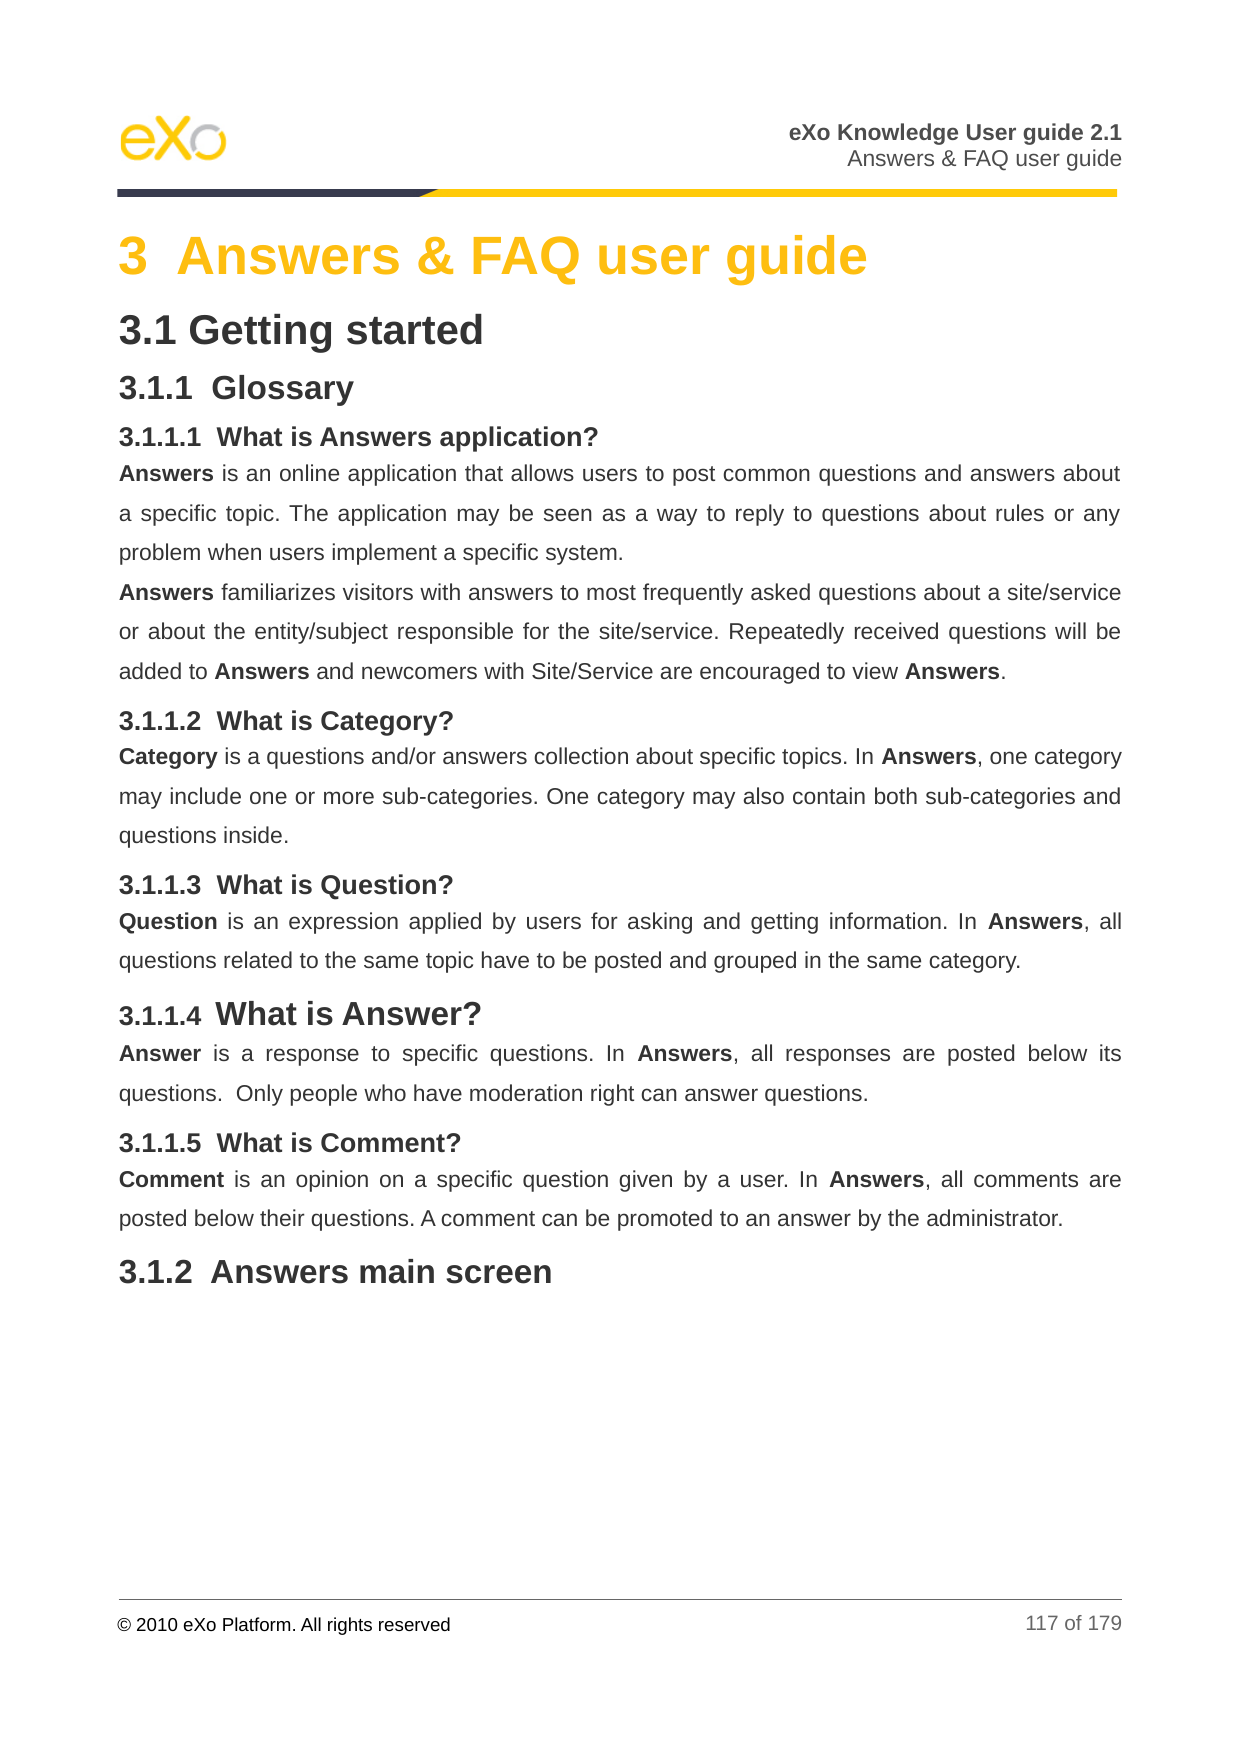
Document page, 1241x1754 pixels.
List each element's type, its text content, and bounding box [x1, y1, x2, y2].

text Category is a questions and/or answers collection about specific topics. In Answers, one category may include one or more sub-categories. One category may also contain both sub-categories and questions inside. [118, 743, 1122, 849]
subtitle What is Comment? [118, 1127, 1122, 1158]
text Answers is an online application that allows users to post common questions and answers about a specific topic. The application may be seen as a way to reply to questions about rules or any problem when users implement a specific system. [118, 460, 1122, 566]
picture [120, 115, 227, 161]
subtitle Getting started [118, 305, 1122, 353]
subtitle What is Answer? [118, 994, 1122, 1033]
subtitle Answers main screen [118, 1252, 1122, 1291]
text Question is an expression applied by users for asking and getting information. In Answers, all questions related to the same topic have to be posted and grouped in the same category. [118, 908, 1122, 974]
subtitle What is Answers application? [118, 421, 1122, 453]
subtitle What is Question? [118, 869, 1122, 901]
text Comment is an opinion on a specific question given by a user. In Answers, all comments are posted below their questions. A comment can be promoted to an answer by the administrator. [118, 1166, 1122, 1231]
text Answers familiarizes visitors with answers to most frequently asked questions about a site/service or about the entity/subject responsible for the site/service. Repeatedly received questions will be added to Answers and newcomers with Site/Service are encouraged to view Answers. [118, 579, 1122, 684]
subtitle Glossary [118, 368, 1122, 406]
text Answer is a response to specific questions. In Answers, all responses are posted below its questions. Only people who have moderation right can answer questions. [118, 1040, 1122, 1106]
subtitle What is Category? [118, 704, 1122, 736]
subtitle Answers & FAQ user guide [118, 223, 1122, 286]
picture [117, 189, 1118, 197]
